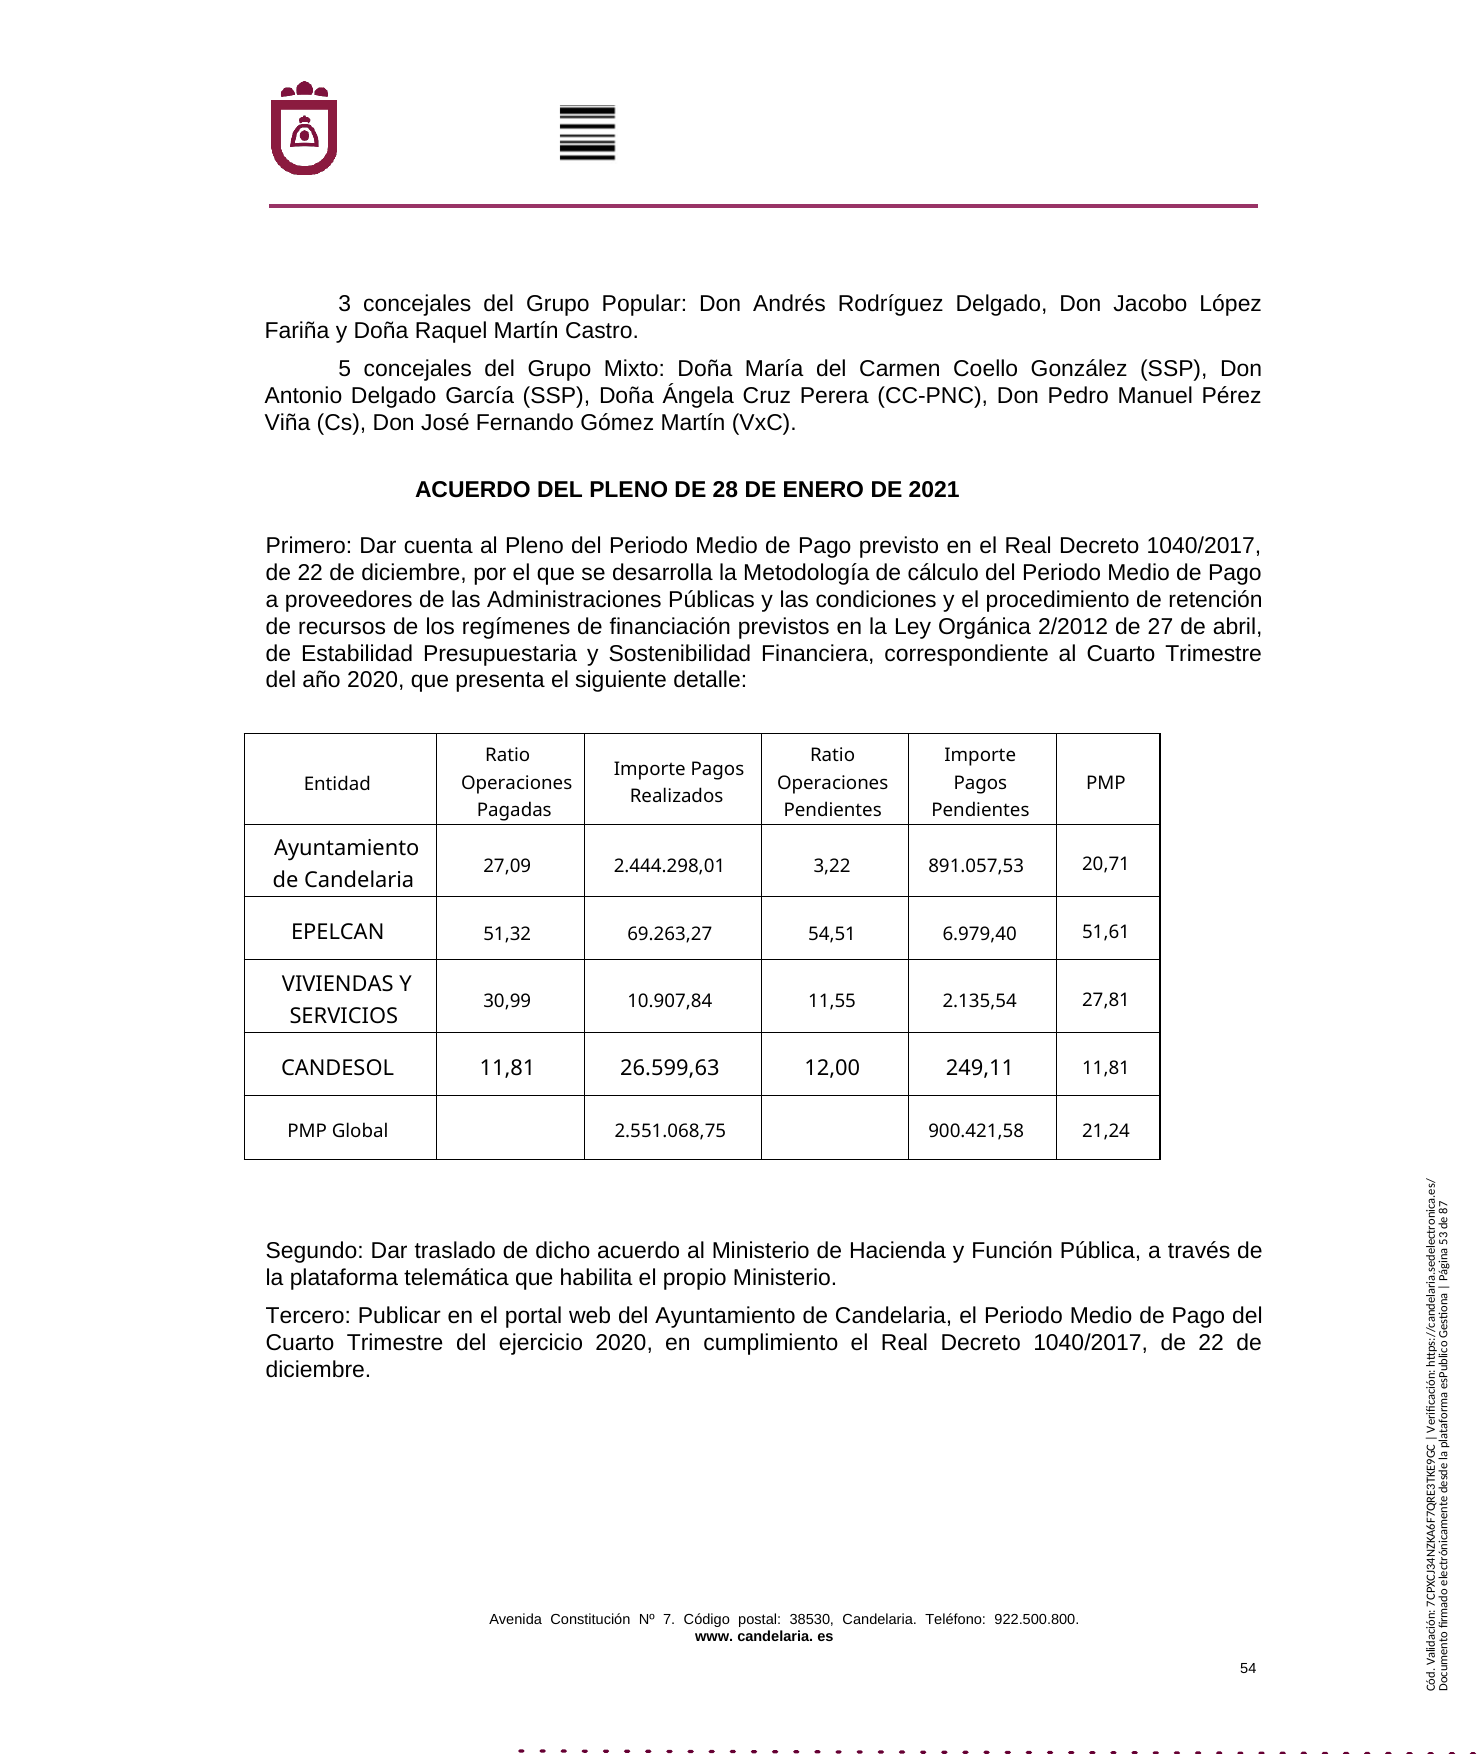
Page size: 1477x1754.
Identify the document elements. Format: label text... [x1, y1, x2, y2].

table_cell 6.979,40 [909, 897, 1056, 959]
table_header Importe Pagos Realizados [585, 734, 761, 824]
table_cell 20,71 [1057, 825, 1159, 896]
text ACUERDO DEL PLENO DE 28 DE ENERO DE 2021 [415, 476, 1263, 502]
table_cell 27,09 [437, 825, 584, 896]
table_cell 2.135,54 [909, 960, 1056, 1032]
text 5 concejales del Grupo Mixto: Doña María del Carmen Coello González (SSP), Don Antonio Delgado García (SSP), Doña Ángela Cruz Perera (CC-PNC), Don Pedro Manuel Pérez Viña (Cs), Don José Fernando Gómez Martín (VxC). [264, 355, 1263, 435]
table_cell 2.551.068,75 [585, 1096, 761, 1159]
table_cell 30,99 [437, 960, 584, 1032]
table_header Ratio Operaciones Pendientes [762, 734, 908, 824]
table_cell 11,55 [762, 960, 908, 1032]
table_cell 69.263,27 [585, 897, 761, 959]
table_cell 51,32 [437, 897, 584, 959]
table_header Importe Pagos Pendientes [909, 734, 1056, 824]
table_cell 900.421,58 [909, 1096, 1056, 1159]
table_header PMP [1057, 734, 1159, 824]
table_cell 249,11 [909, 1033, 1056, 1095]
text Segundo: Dar traslado de dicho acuerdo al Ministerio de Hacienda y Función Pública, a través de la plataforma telemática que habilita el propio Ministerio. [265, 1237, 1263, 1290]
text Tercero: Publicar en el portal web del Ayuntamiento de Candelaria, el Periodo Medio de Pago del Cuarto Trimestre del ejercicio 2020, en cumplimiento el Real Decreto 1040/2017, de 22 de diciembre. [265, 1302, 1263, 1382]
table_cell 11,81 [1057, 1033, 1159, 1095]
table_cell CANDESOL [245, 1033, 436, 1095]
table_cell PMP Global [245, 1096, 436, 1159]
table_header Ratio Operaciones Pagadas [437, 734, 584, 824]
table_cell 21,24 [1057, 1096, 1159, 1159]
table_cell 10.907,84 [585, 960, 761, 1032]
table_cell 27,81 [1057, 960, 1159, 1032]
table_cell 11,81 [437, 1033, 584, 1095]
table_cell 891.057,53 [909, 825, 1056, 896]
table_cell 51,61 [1057, 897, 1159, 959]
table_cell [762, 1096, 908, 1159]
table_cell 3,22 [762, 825, 908, 896]
text Primero: Dar cuenta al Pleno del Periodo Medio de Pago previsto en el Real Decreto 1040/2017, de 22 de diciembre, por el que se desarrolla la Metodología de cálculo del Periodo Medio de Pago a proveedores de las Administraciones Públicas y las condiciones y el procedimiento de retención de recursos de los regímenes de financiación previstos en la Ley Orgánica 2/2012 de 27 de abril, de Estabilidad Presupuestaria y Sostenibilidad Financiera, correspondiente al Cuarto Trimestre del año 2020, que presenta el siguiente detalle: [265, 532, 1263, 693]
table_cell 12,00 [762, 1033, 908, 1095]
table_cell [437, 1096, 584, 1159]
text 3 concejales del Grupo Popular: Don Andrés Rodríguez Delgado, Don Jacobo López Fariña y Doña Raquel Martín Castro. [264, 290, 1263, 343]
table_header Entidad [245, 734, 436, 824]
table_cell VIVIENDAS Y SERVICIOS [245, 960, 436, 1032]
table_cell 2.444.298,01 [585, 825, 761, 896]
table_cell EPELCAN [245, 897, 436, 959]
table_cell 54,51 [762, 897, 908, 959]
table_cell Ayuntamiento de Candelaria [245, 825, 436, 896]
table_cell 26.599,63 [585, 1033, 761, 1095]
